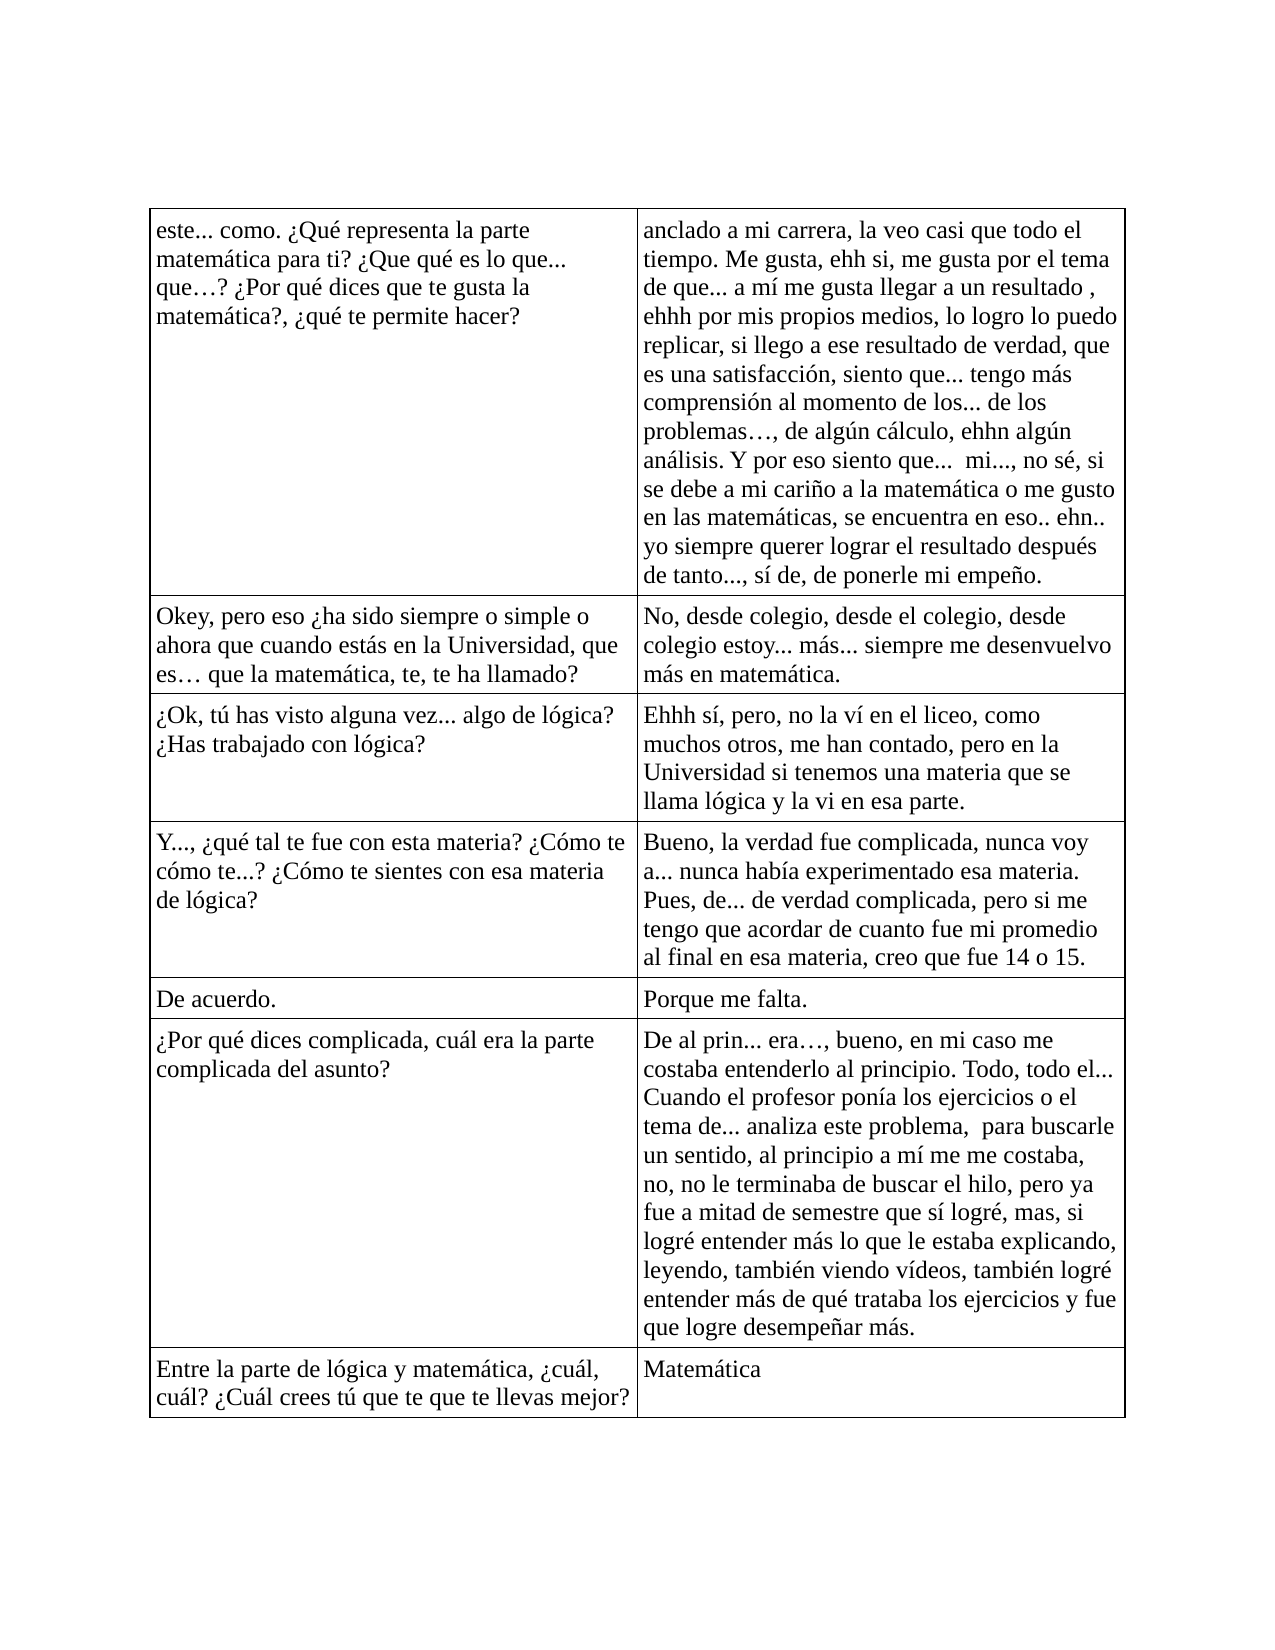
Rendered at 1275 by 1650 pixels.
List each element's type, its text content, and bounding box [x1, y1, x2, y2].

table_cell Ehhh sí, pero, no la ví en el liceo, como muchos otros, me han contado, pero en la Universidad si tenemos una materia que se llama lógica y la vi en esa parte. [638, 694, 1124, 821]
table_cell Bueno, la verdad fue complicada, nunca voy a... nunca había experimentado esa materia. Pues, de... de verdad complicada, pero si me tengo que acordar de cuanto fue mi promedio al final en esa materia, creo que fue 14 o 15. [638, 822, 1124, 977]
table_cell ¿Ok, tú has visto alguna vez... algo de lógica? ¿Has trabajado con lógica? [151, 694, 637, 821]
table_cell De al prin... era…, bueno, en mi caso me costaba entenderlo al principio. Todo, todo el... Cuando el profesor ponía los ejercicios o el tema de... analiza este problema, para buscarle un sentido, al principio a mí me me costaba, no, no le terminaba de buscar el hilo, pero ya fue a mitad de semestre que sí logré, mas, si logré entender más lo que le estaba explicando, leyendo, también viendo vídeos, también logré entender más de qué trataba los ejercicios y fue que logre desempeñar más. [638, 1019, 1124, 1347]
table_cell Y..., ¿qué tal te fue con esta materia? ¿Cómo te cómo te...? ¿Cómo te sientes con esa materia de lógica? [151, 822, 637, 977]
table_cell Matemática [638, 1348, 1124, 1417]
table_cell ¿Por qué dices complicada, cuál era la parte complicada del asunto? [151, 1019, 637, 1347]
table_cell Okey, pero eso ¿ha sido siempre o simple o ahora que cuando estás en la Universidad, que es… que la matemática, te, te ha llamado? [151, 596, 637, 693]
table_cell Porque me falta. [638, 978, 1124, 1018]
table_cell De acuerdo. [151, 978, 637, 1018]
table_cell anclado a mi carrera, la veo casi que todo el tiempo. Me gusta, ehh si, me gusta por el tema de que... a mí me gusta llegar a un resultado , ehhh por mis propios medios, lo logro lo puedo replicar, si llego a ese resultado de verdad, que es una satisfacción, siento que... tengo más comprensión al momento de los... de los problemas…, de algún cálculo, ehhn algún análisis. Y por eso siento que... mi..., no sé, si se debe a mi cariño a la matemática o me gusto en las matemáticas, se encuentra en eso.. ehn.. yo siempre querer lograr el resultado después de tanto..., sí de, de ponerle mi empeño. [638, 209, 1124, 594]
table_cell este... como. ¿Qué representa la parte matemática para ti? ¿Que qué es lo que... que…? ¿Por qué dices que te gusta la matemática?, ¿qué te permite hacer? [151, 209, 637, 594]
table_cell Entre la parte de lógica y matemática, ¿cuál, cuál? ¿Cuál crees tú que te que te llevas mejor? [151, 1348, 637, 1417]
table_cell No, desde colegio, desde el colegio, desde colegio estoy... más... siempre me desenvuelvo más en matemática. [638, 596, 1124, 693]
